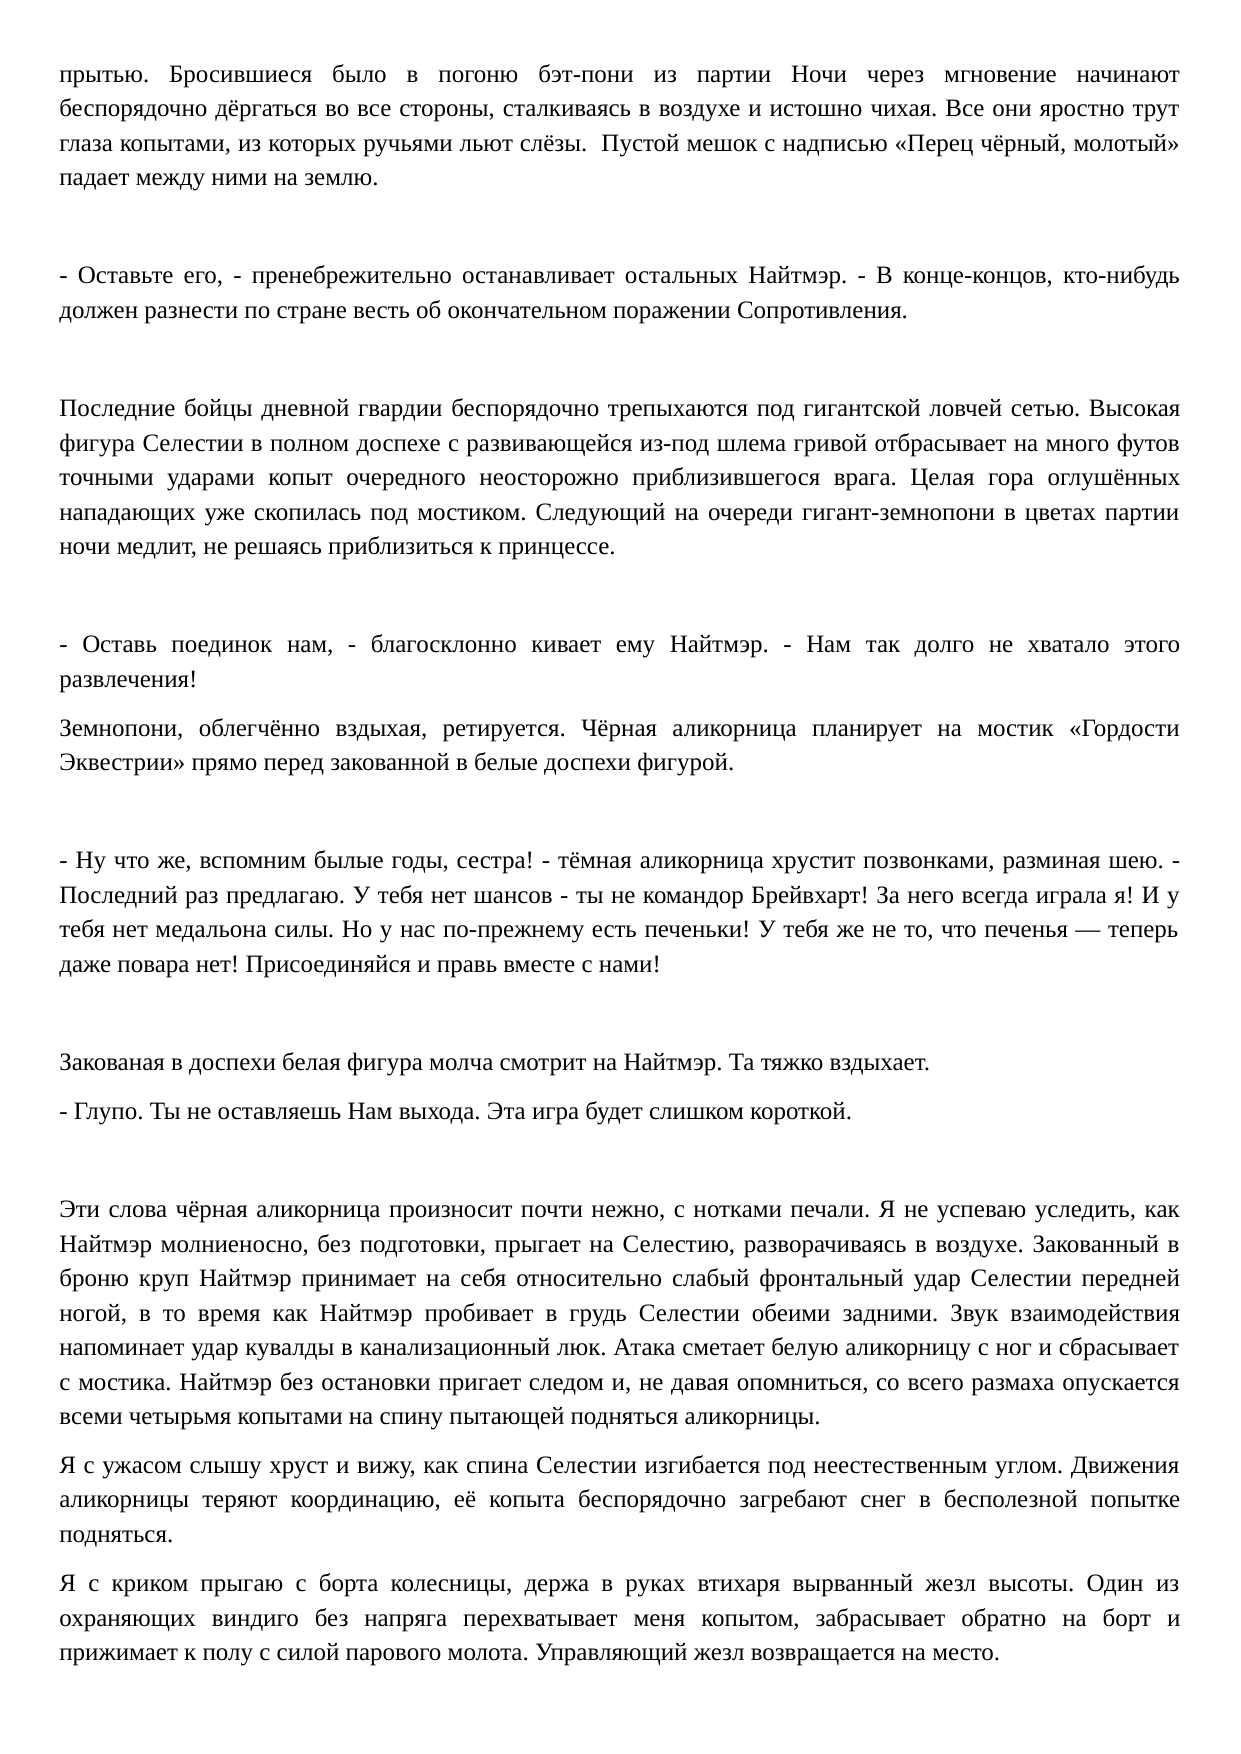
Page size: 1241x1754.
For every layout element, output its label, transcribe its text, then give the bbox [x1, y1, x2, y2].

text Эти слова чёрная аликорница произносит почти нежно, с нотками печали. Я не успеваю уследить, как Найтмэр молниеносно, без подготовки, прыгает на Селестию, разворачиваясь в воздухе. Закованный в броню круп Найтмэр принимает на себя относительно слабый фронтальный удар Селестии передней ногой, в то время как Найтмэр пробивает в грудь Селестии обеими задними. Звук взаимодействия напоминает удар кувалды в канализационный люк. Атака сметает белую аликорницу с ног и сбрасывает с мостика. Найтмэр без остановки пригает следом и, не давая опомниться, со всего размаха опускается всеми четырьмя копытами на спину пытающей подняться аликорницы. [59, 1194, 1181, 1430]
text Закованая в доспехи белая фигура молча смотрит на Найтмэр. Та тяжко вздыхает. [59, 1047, 1181, 1076]
text - Оставьте его, - пренебрежительно останавливает остальных Найтмэр. - В конце-концов, кто-нибудь должен разнести по стране весть об окончательном поражении Сопротивления. [59, 261, 1181, 324]
text Земнопони, облегчённо вздыхая, ретируется. Чёрная аликорница планирует на мостик «Гордости Эквестрии» прямо перед закованной в белые доспехи фигурой. [59, 713, 1181, 776]
text - Глупо. Ты не оставляешь Нам выхода. Эта игра будет слишком короткой. [59, 1096, 1181, 1125]
text прытью. Бросившиеся было в погоню бэт-пони из партии Ночи через мгновение начинают беспорядочно дёргаться во все стороны, сталкиваясь в воздухе и истошно чихая. Все они яростно трут глаза копытами, из которых ручьями льют слёзы. Пустой мешок с надписью «Перец чёрный, молотый» падает между ними на землю. [59, 59, 1181, 191]
text - Ну что же, вспомним былые годы, сестра! - тёмная аликорница хрустит позвонками, разминая шею. - Последний раз предлагаю. У тебя нет шансов - ты не командор Брейвхарт! За него всегда играла я! И у тебя нет медальона силы. Но у нас по-прежнему есть печеньки! У тебя же не то, что печенья — теперь даже повара нет! Присоединяйся и правь вместе с нами! [59, 845, 1181, 978]
text Я с ужасом слышу хруст и вижу, как спина Селестии изгибается под неестественным углом. Движения аликорницы теряют координацию, её копыта беспорядочно загребают снег в бесполезной попытке подняться. [59, 1450, 1181, 1548]
text Я с криком прыгаю с борта колесницы, держа в руках втихаря вырванный жезл высоты. Один из охраняющих виндиго без напряга перехватывает меня копытом, забрасывает обратно на борт и прижимает к полу с силой парового молота. Управляющий жезл возвращается на место. [59, 1568, 1181, 1666]
text - Оставь поединок нам, - благосклонно кивает ему Найтмэр. - Нам так долго не хватало этого развлечения! [59, 629, 1181, 692]
text Последние бойцы дневной гвардии беспорядочно трепыхаются под гигантской ловчей сетью. Высокая фигура Селестии в полном доспехе с развивающейся из-под шлема гривой отбрасывает на много футов точными ударами копыт очередного неосторожно приблизившегося врага. Целая гора оглушённых нападающих уже скопилась под мостиком. Следующий на очереди гигант-земнопони в цветах партии ночи медлит, не решаясь приблизиться к принцессе. [59, 393, 1181, 560]
